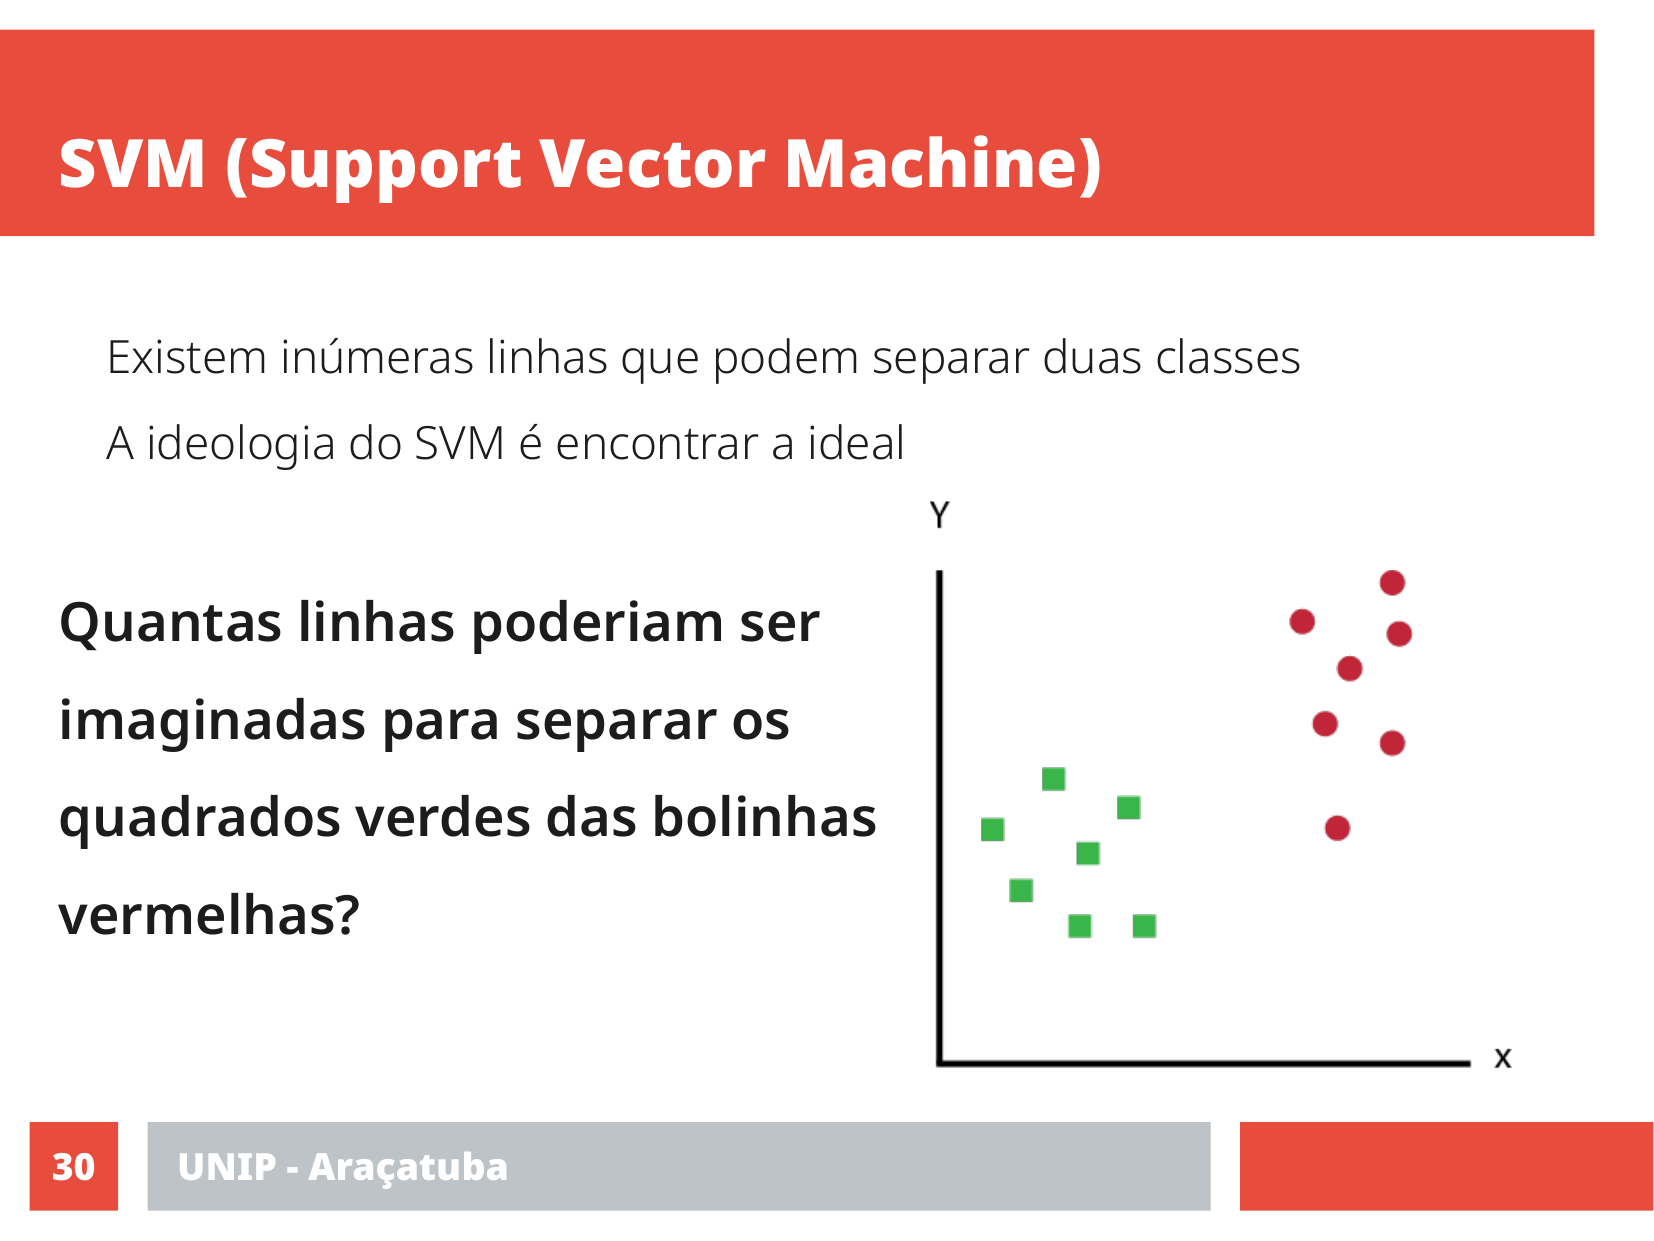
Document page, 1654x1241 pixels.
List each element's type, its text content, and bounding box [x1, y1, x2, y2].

picture [930, 497, 1512, 1079]
title SVM (Support Vector Machine) [59, 59, 1595, 207]
list Existem inúmeras linhas que podem separar duas classes A ideologia do SVM é encontrar a ideal Quantas linhas poderiam ser imaginadas para separar os quadrados verdes das bolinhas vermelhas? [59, 324, 1565, 1093]
